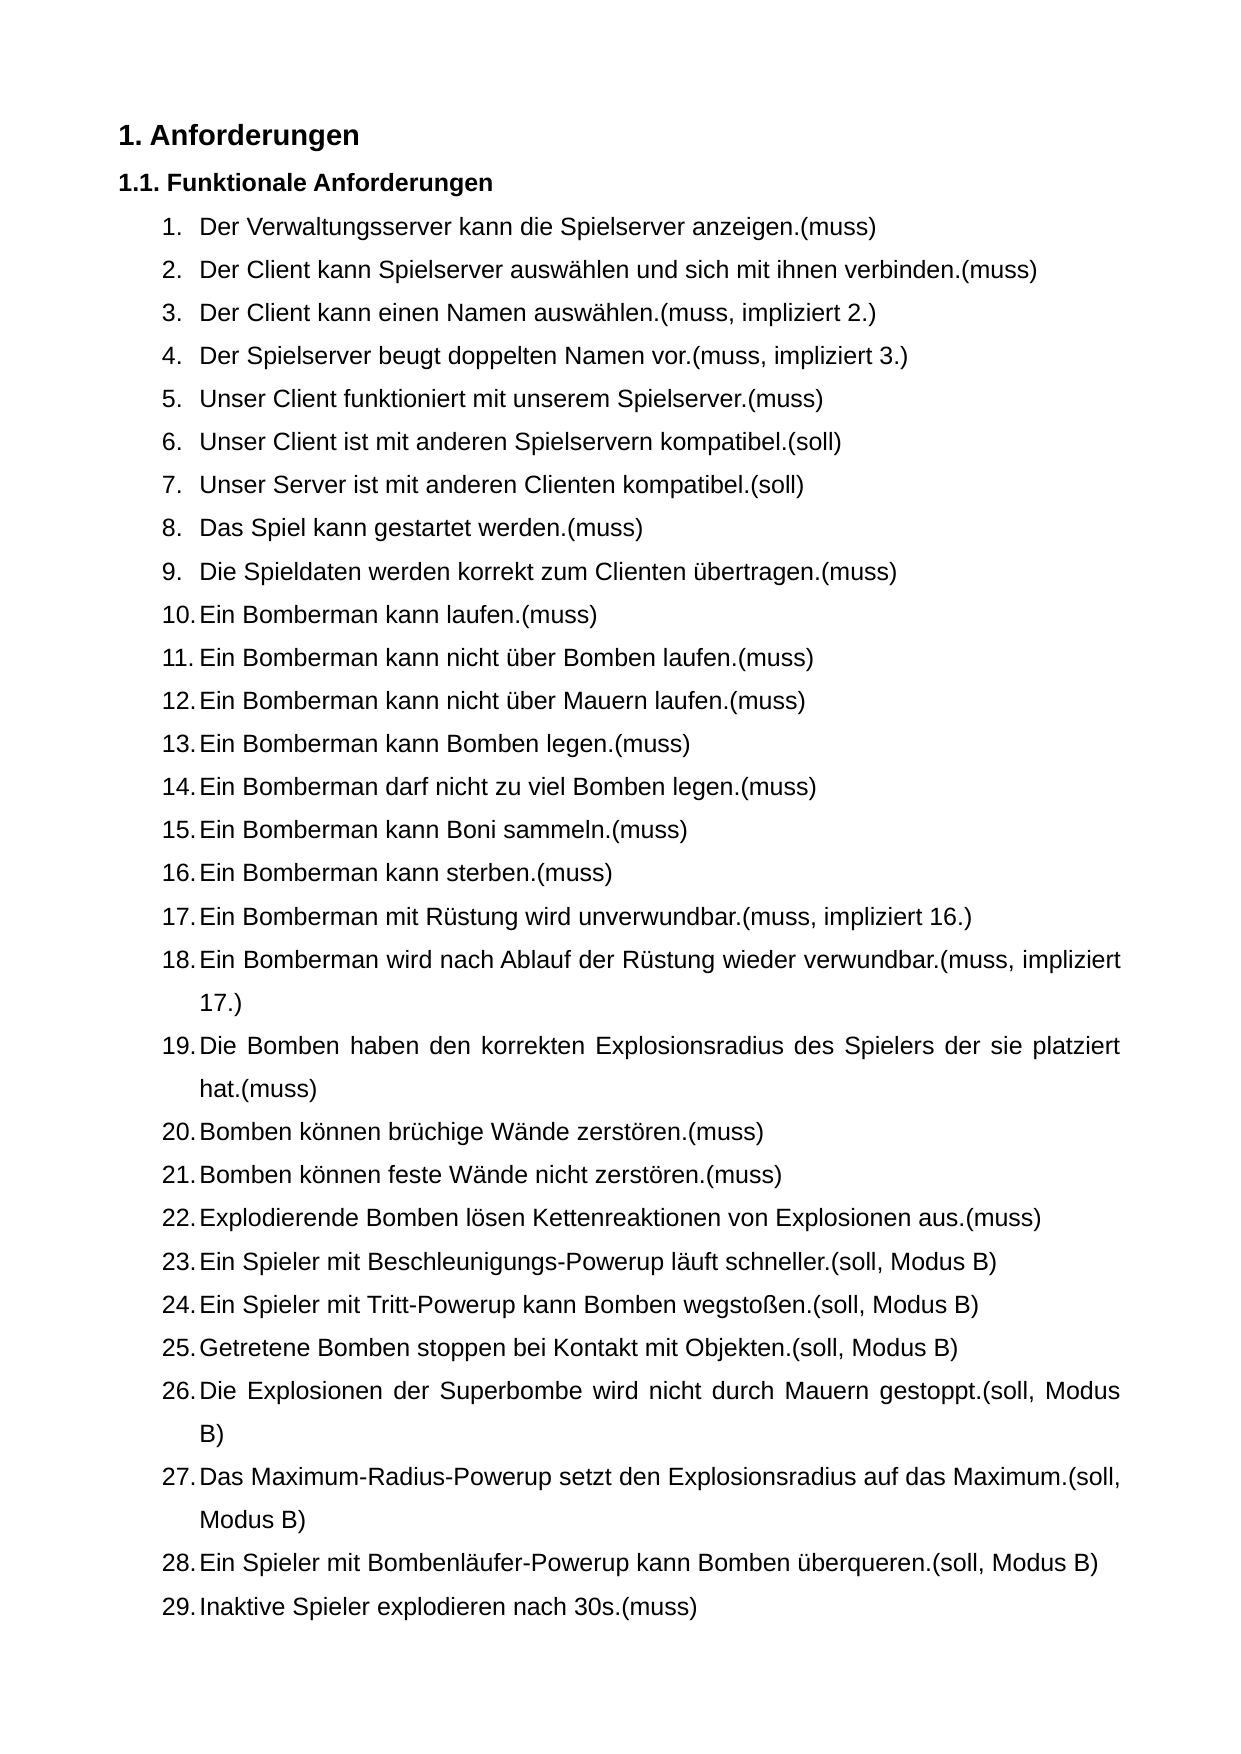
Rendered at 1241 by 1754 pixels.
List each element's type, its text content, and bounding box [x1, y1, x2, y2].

list Ein Bomberman kann Bomben legen.(muss) [162, 729, 1122, 758]
list Bomben können brüchige Wände zerstören.(muss) [162, 1117, 1122, 1146]
list Ein Spieler mit Tritt-Powerup kann Bomben wegstoßen.(soll, Modus B) [162, 1290, 1122, 1318]
list Der Spielserver beugt doppelten Namen vor.(muss, impliziert 3.) [162, 341, 1122, 370]
list Ein Bomberman wird nach Ablauf der Rüstung wieder verwundbar.(muss, impliziert 17.) [162, 945, 1122, 1017]
list Die Explosionen der Superbombe wird nicht durch Mauern gestoppt.(soll, Modus B) [162, 1376, 1122, 1448]
list Ein Spieler mit Bombenläufer-Powerup kann Bomben überqueren.(soll, Modus B) [162, 1548, 1122, 1577]
list Die Bomben haben den korrekten Explosionsradius des Spielers der sie platziert hat.(muss) [162, 1031, 1122, 1103]
list Ein Bomberman darf nicht zu viel Bomben legen.(muss) [162, 772, 1122, 801]
list Der Client kann einen Namen auswählen.(muss, impliziert 2.) [162, 298, 1122, 327]
list Unser Server ist mit anderen Clienten kompatibel.(soll) [162, 470, 1122, 499]
list Ein Spieler mit Beschleunigungs-Powerup läuft schneller.(soll, Modus B) [162, 1247, 1122, 1275]
list Explodierende Bomben lösen Kettenreaktionen von Explosionen aus.(muss) [162, 1203, 1122, 1232]
text 1. Anforderungen [118, 118, 1122, 152]
list Das Spiel kann gestartet werden.(muss) [162, 513, 1122, 542]
list Das Maximum-Radius-Powerup setzt den Explosionsradius auf das Maximum.(soll, Modus B) [162, 1462, 1122, 1534]
text 1.1. Funktionale Anforderungen [118, 168, 1122, 197]
list Unser Client funktioniert mit unserem Spielserver.(muss) [162, 384, 1122, 413]
list Ein Bomberman kann Boni sammeln.(muss) [162, 815, 1122, 844]
list Unser Client ist mit anderen Spielservern kompatibel.(soll) [162, 427, 1122, 456]
list Ein Bomberman kann nicht über Mauern laufen.(muss) [162, 686, 1122, 715]
list Ein Bomberman kann laufen.(muss) [162, 600, 1122, 628]
list Getretene Bomben stoppen bei Kontakt mit Objekten.(soll, Modus B) [162, 1333, 1122, 1362]
list Inaktive Spieler explodieren nach 30s.(muss) [162, 1592, 1122, 1620]
list Die Spieldaten werden korrekt zum Clienten übertragen.(muss) [162, 557, 1122, 585]
list Bomben können feste Wände nicht zerstören.(muss) [162, 1160, 1122, 1189]
list Ein Bomberman mit Rüstung wird unverwundbar.(muss, impliziert 16.) [162, 902, 1122, 930]
list Ein Bomberman kann nicht über Bomben laufen.(muss) [162, 643, 1122, 672]
list Der Client kann Spielserver auswählen und sich mit ihnen verbinden.(muss) [162, 255, 1122, 283]
list Der Verwaltungsserver kann die Spielserver anzeigen.(muss) [162, 212, 1122, 240]
list Ein Bomberman kann sterben.(muss) [162, 858, 1122, 887]
